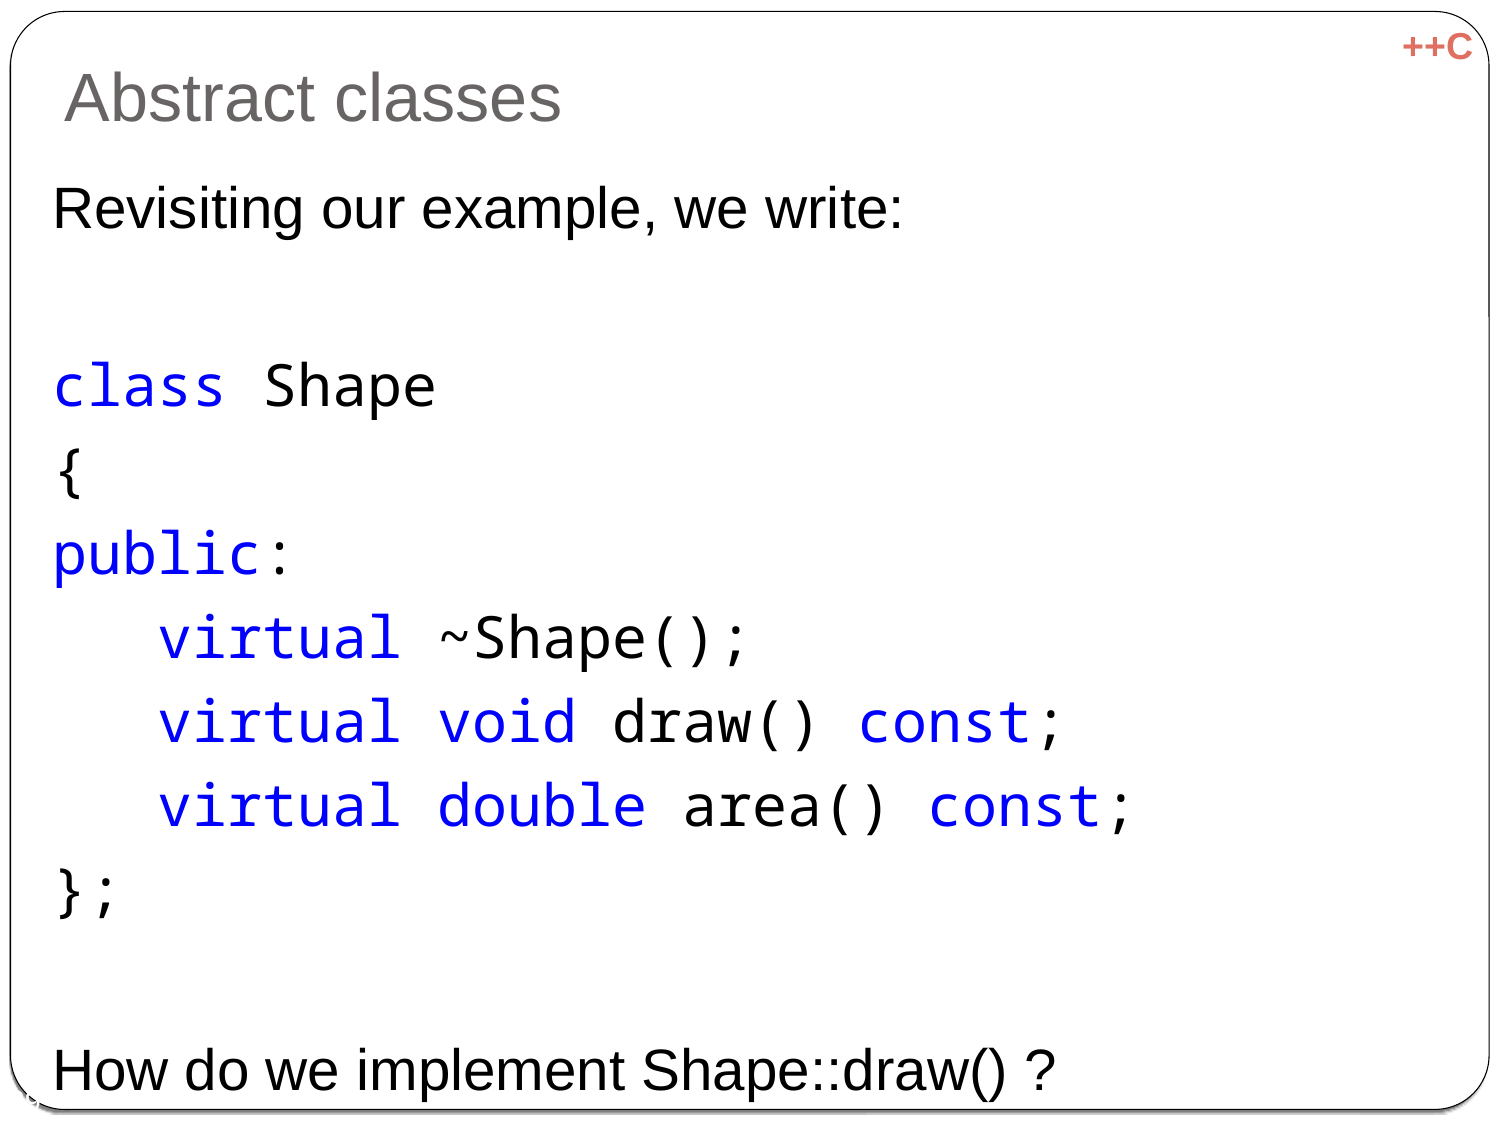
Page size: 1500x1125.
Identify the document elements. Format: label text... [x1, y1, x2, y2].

list Revisiting our example, we write: class Shape { public: virtual ~Shape(); virtual void draw() const; virtual double area() const; }; How do we implement Shape::draw() ? [37, 162, 1463, 1088]
title Abstract classes [50, 45, 1450, 150]
slide_number [0, 1074, 50, 1125]
